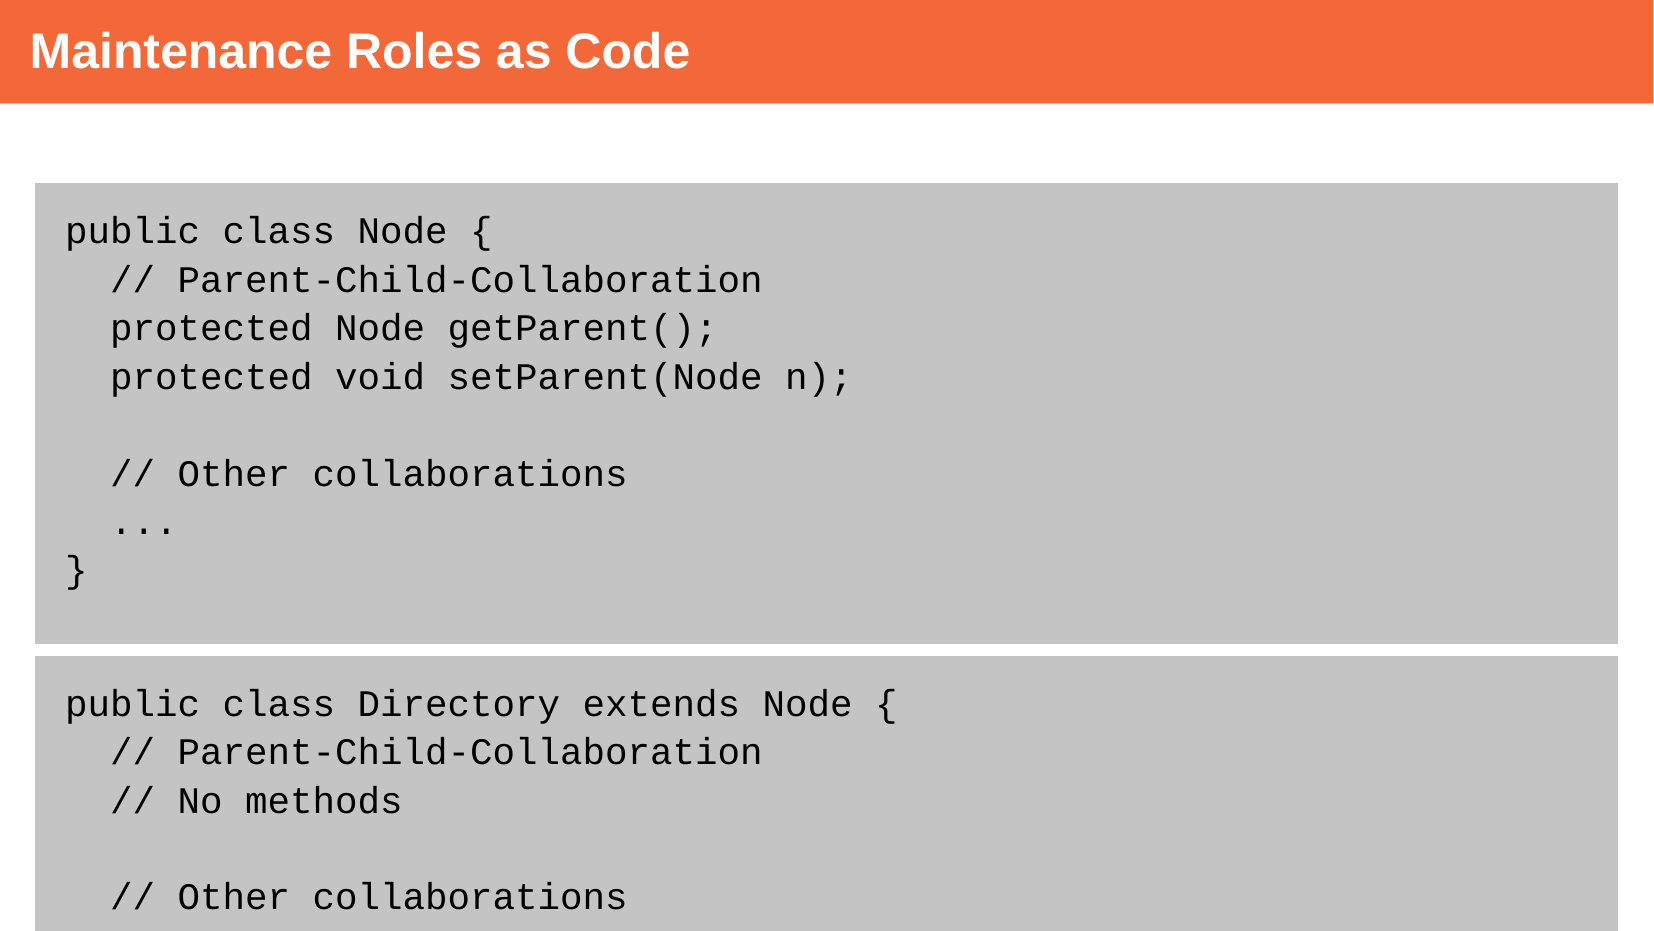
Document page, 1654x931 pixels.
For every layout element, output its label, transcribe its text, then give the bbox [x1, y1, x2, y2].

list public class Node { // Parent-Child-Collaboration protected Node getParent(); protected void setParent(Node n); // Other collaborations ... } [29, 177, 1625, 644]
list public class Directory extends Node { // Parent-Child-Collaboration // No methods // Other collaborations ... } [29, 649, 1625, 931]
title Maintenance Roles as Code [0, 0, 1654, 104]
